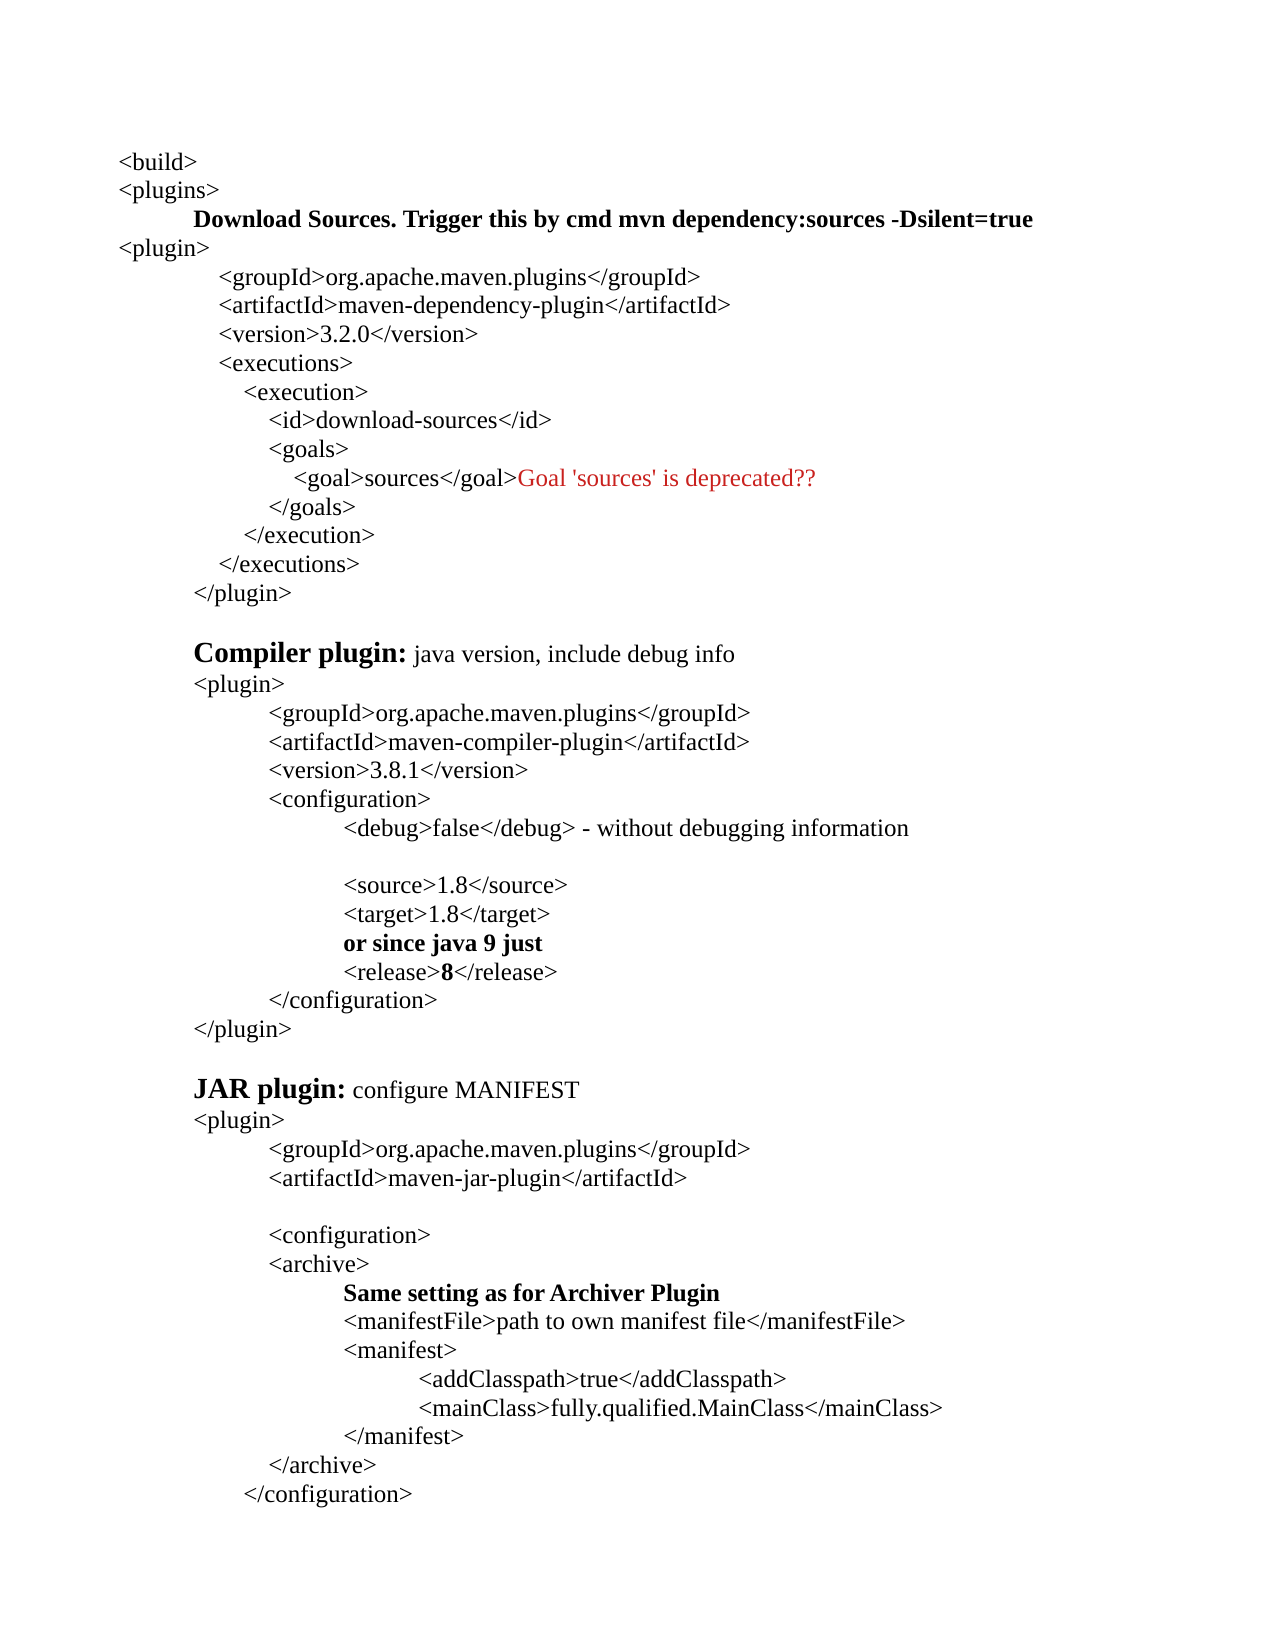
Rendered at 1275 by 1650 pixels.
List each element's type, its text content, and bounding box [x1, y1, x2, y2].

text JAR plugin: configure MANIFEST [118, 1072, 1157, 1105]
text </configuration> [118, 985, 1157, 1014]
text <artifactId>maven-dependency-plugin</artifactId> [118, 291, 1157, 319]
text <plugins> [118, 176, 1157, 204]
text <target>1.8</target> [118, 899, 1157, 928]
text <artifactId>maven-compiler-plugin</artifactId> [118, 727, 1157, 755]
text <executions> [118, 348, 1157, 377]
text <goal>sources</goal>Goal 'sources' is deprecated?? [118, 463, 1157, 492]
text <mainClass>fully.qualified.MainClass</mainClass> [118, 1393, 1157, 1421]
text </goals> [118, 492, 1157, 521]
text <configuration> [118, 1220, 1157, 1249]
text </manifest> [118, 1421, 1157, 1450]
text </configuration> [118, 1479, 1157, 1508]
text <manifest> [118, 1335, 1157, 1364]
text Download Sources. Trigger this by cmd mvn dependency:sources -Dsilent=true [118, 204, 1157, 233]
text <version>3.8.1</version> [118, 755, 1157, 784]
text </executions> [118, 549, 1157, 578]
text <manifestFile>path to own manifest file</manifestFile> [118, 1306, 1157, 1335]
text </plugin> [118, 578, 1157, 607]
text <groupId>org.apache.maven.plugins</groupId> [118, 1134, 1157, 1163]
text <artifactId>maven-jar-plugin</artifactId> [118, 1163, 1157, 1191]
text <source>1.8</source> [118, 870, 1157, 899]
text <build> [118, 147, 1157, 176]
text <id>download-sources</id> [118, 406, 1157, 434]
text <release>8</release> [118, 957, 1157, 985]
text <plugin> [118, 1105, 1157, 1134]
text <goals> [118, 434, 1157, 463]
text <plugin> [118, 669, 1157, 698]
text <version>3.2.0</version> [118, 319, 1157, 348]
text <debug>false</debug> - without debugging information [118, 813, 1157, 842]
text <addClasspath>true</addClasspath> [118, 1364, 1157, 1393]
text Compiler plugin: java version, include debug info [118, 636, 1157, 669]
text </archive> [118, 1450, 1157, 1479]
text or since java 9 just [118, 928, 1157, 957]
text <plugin> [118, 233, 1157, 262]
text </plugin> [118, 1014, 1157, 1043]
text <groupId>org.apache.maven.plugins</groupId> [118, 262, 1157, 291]
text </execution> [118, 521, 1157, 549]
text Same setting as for Archiver Plugin [118, 1278, 1157, 1306]
text <archive> [118, 1249, 1157, 1278]
text <groupId>org.apache.maven.plugins</groupId> [118, 698, 1157, 727]
text <configuration> [118, 784, 1157, 813]
text <execution> [118, 377, 1157, 406]
